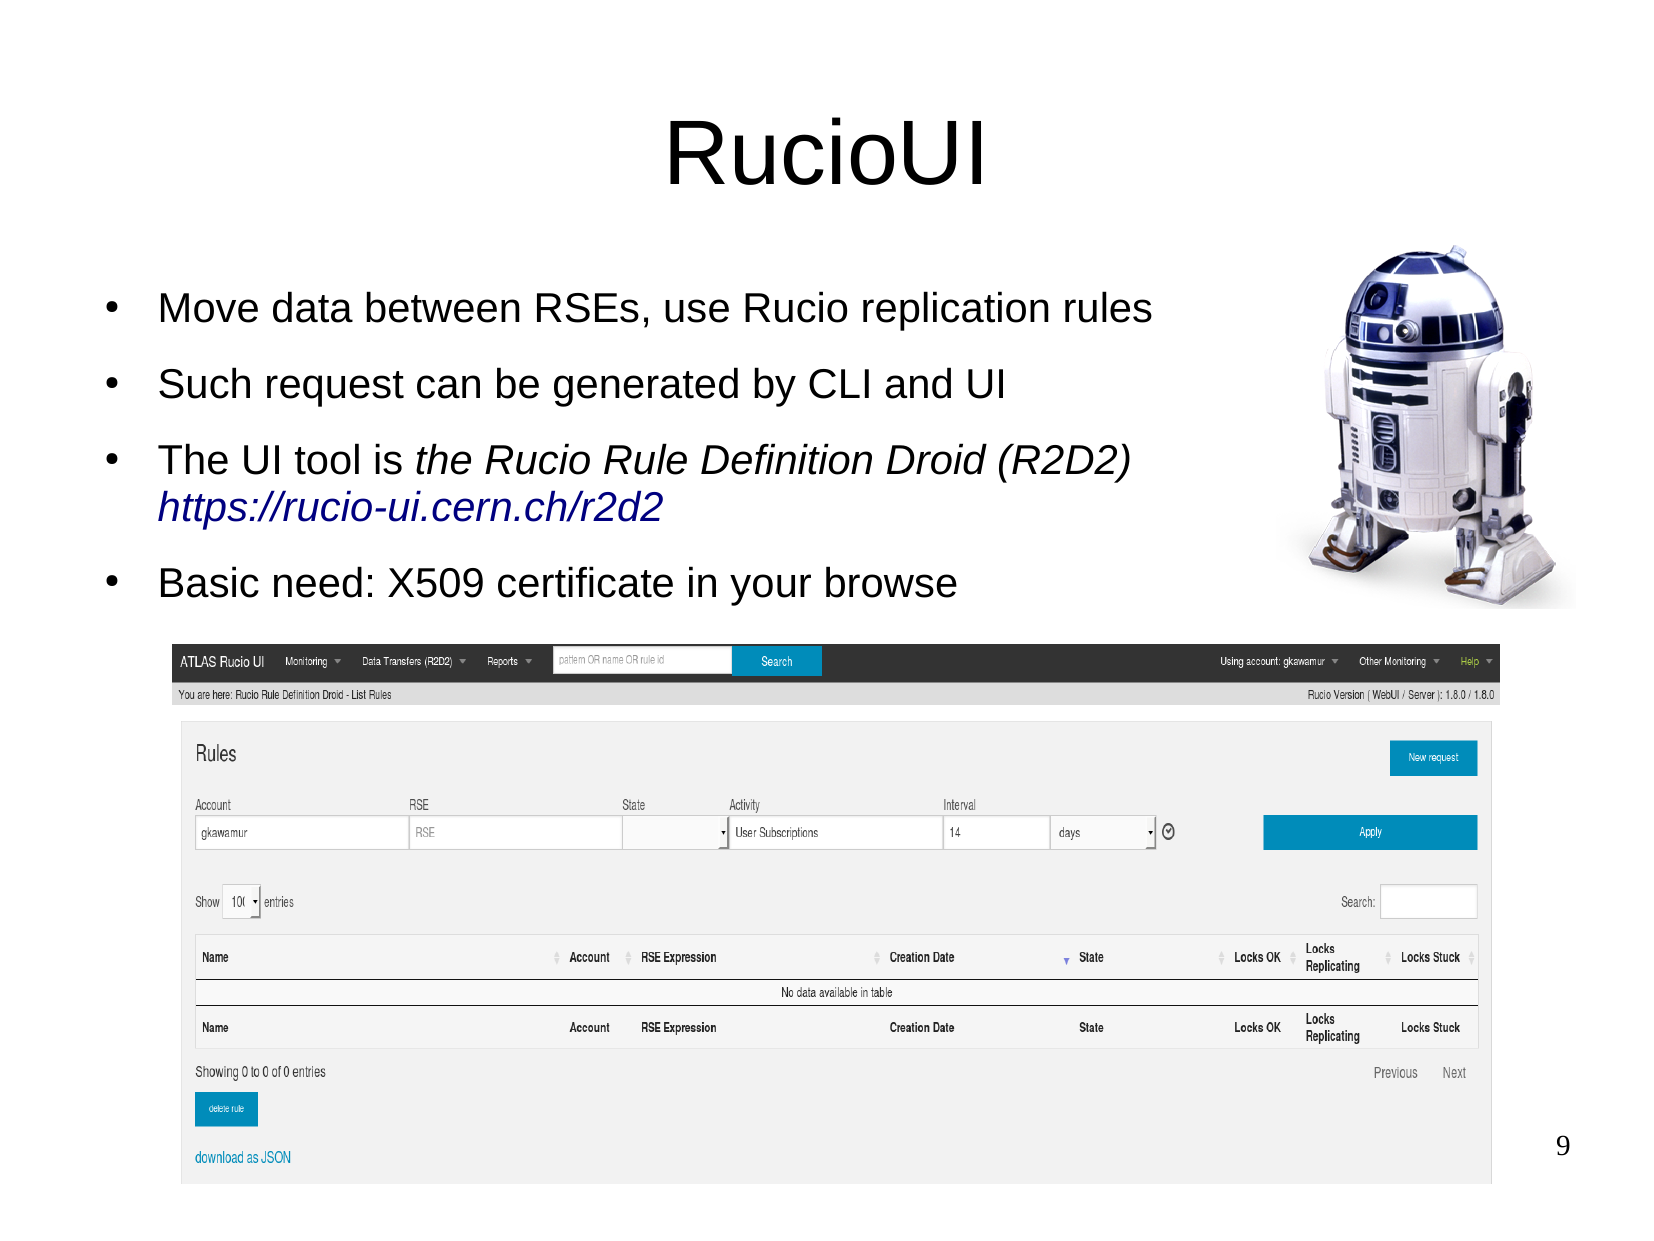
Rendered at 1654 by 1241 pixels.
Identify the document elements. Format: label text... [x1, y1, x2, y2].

picture [172, 644, 1501, 1184]
list Move data between RSEs, use Rucio replication rules Such request can be generated by CLI and UI The UI tool is the Rucio Rule Definition Droid (R2D2) https://rucio-ui.cern.ch/r2d2 Basic need: X509 certificate in your browse [86, 285, 1576, 1005]
picture [1276, 239, 1576, 609]
title RucioUI [82, 49, 1571, 257]
